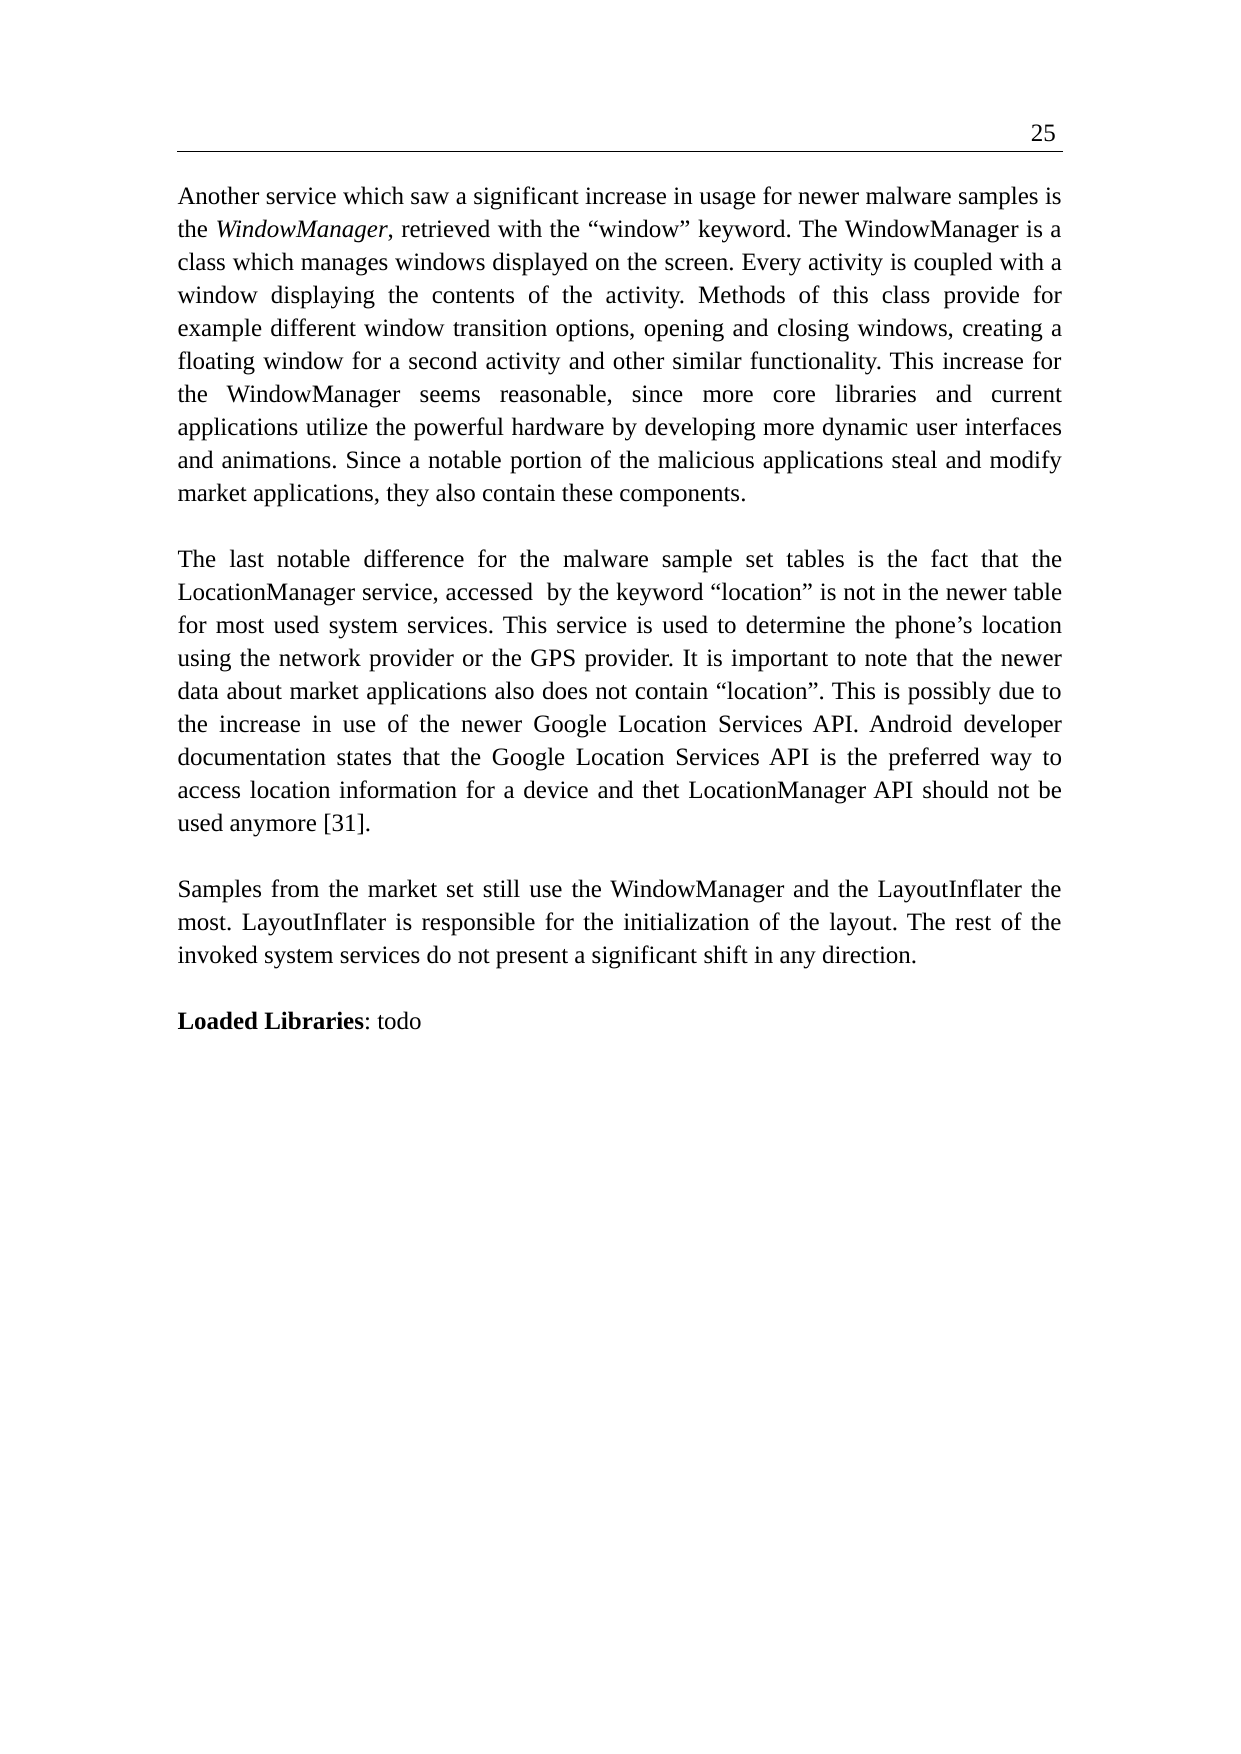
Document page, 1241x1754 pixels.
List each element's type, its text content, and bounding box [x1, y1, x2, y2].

text Loaded Libraries: todo [177, 1006, 1063, 1035]
text The last notable difference for the malware sample set tables is the fact that the LocationManager service, accessed by the keyword “location” is not in the newer table for most used system services. This service is used to determine the phone’s location using the network provider or the GPS provider. It is important to note that the newer data about market applications also does not contain “location”. This is possibly due to the increase in use of the newer Google Location Services API. Android developer documentation states that the Google Location Services API is the preferred way to access location information for a device and thet LocationManager API should not be used anymore [31]. [177, 544, 1063, 837]
text Samples from the market set still use the WindowManager and the LayoutInflater the most. LayoutInflater is responsible for the initialization of the layout. The rest of the invoked system services do not present a significant shift in any direction. [177, 874, 1063, 969]
text Another service which saw a significant increase in usage for newer malware samples is the WindowManager, retrieved with the “window” keyword. The WindowManager is a class which manages windows displayed on the screen. Every activity is coupled with a window displaying the contents of the activity. Methods of this class provide for example different window transition options, opening and closing windows, creating a floating window for a second activity and other similar functionality. This increase for the WindowManager seems reasonable, since more core libraries and current applications utilize the powerful hardware by developing more dynamic user interfaces and animations. Since a notable portion of the malicious applications steal and modify market applications, they also contain these components. [177, 181, 1063, 507]
